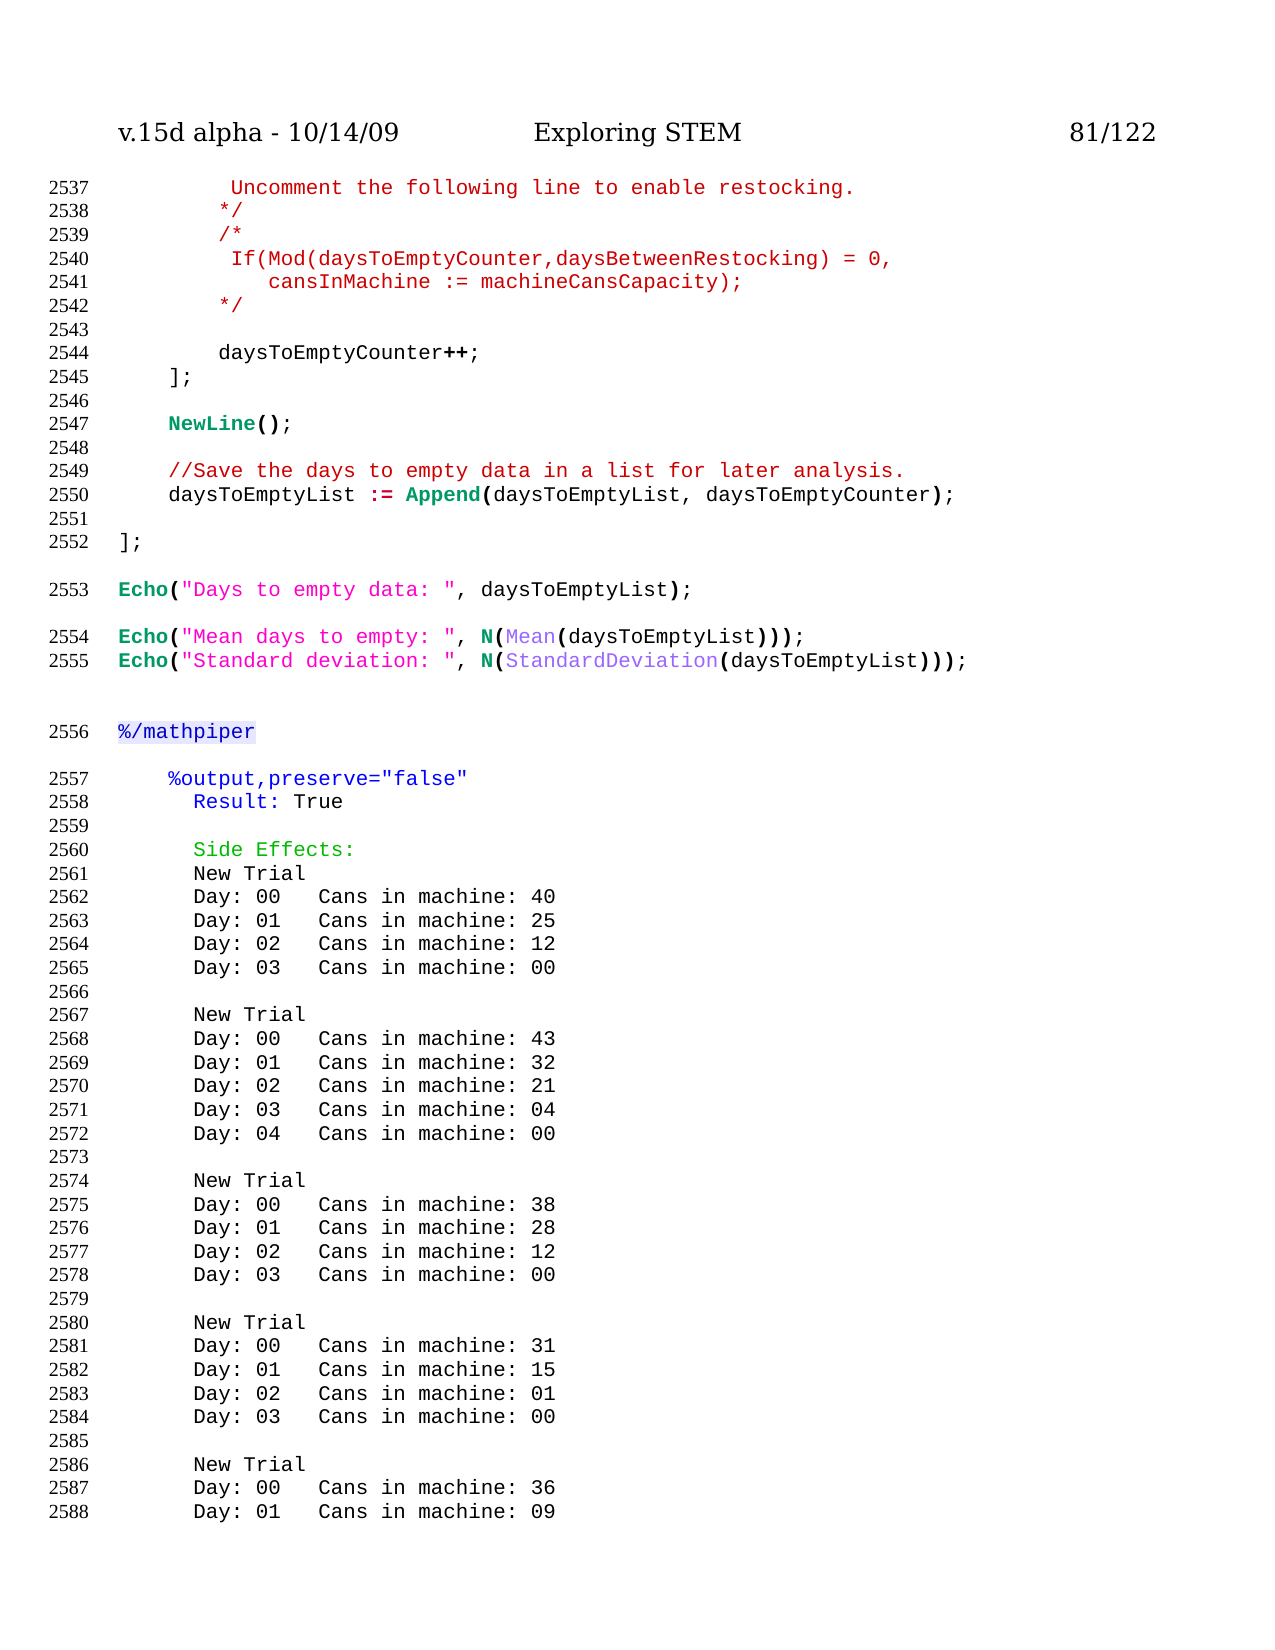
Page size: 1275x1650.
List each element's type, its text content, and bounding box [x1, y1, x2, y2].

text Echo("Mean days to empty: ", N(Mean(daysToEmptyList))); [118, 626, 1157, 650]
text Day: 04 Cans in machine: 00 [118, 1123, 1157, 1146]
text %/mathpiper [118, 721, 1157, 744]
text ]; [118, 531, 1157, 555]
text Day: 00 Cans in machine: 43 [118, 1028, 1157, 1052]
text NewLine(); [118, 413, 1157, 437]
text //Save the days to empty data in a list for later analysis. [118, 461, 1157, 484]
text daysToEmptyCounter++; [118, 342, 1157, 366]
text Day: 00 Cans in machine: 31 [118, 1335, 1157, 1359]
text Echo("Days to empty data: ", daysToEmptyList); [118, 579, 1157, 602]
text Day: 01 Cans in machine: 32 [118, 1052, 1157, 1075]
text Uncomment the following line to enable restocking. [118, 177, 1157, 200]
text New Trial [118, 1312, 1157, 1335]
text /* [118, 224, 1157, 248]
text Day: 01 Cans in machine: 09 [118, 1501, 1157, 1524]
text */ [118, 200, 1157, 224]
text Day: 02 Cans in machine: 12 [118, 933, 1157, 957]
text Day: 01 Cans in machine: 25 [118, 910, 1157, 933]
text ]; [118, 366, 1157, 389]
text Day: 02 Cans in machine: 12 [118, 1241, 1157, 1264]
text Echo("Standard deviation: ", N(StandardDeviation(daysToEmptyList))); [118, 650, 1157, 673]
text Day: 01 Cans in machine: 15 [118, 1359, 1157, 1383]
text Day: 01 Cans in machine: 28 [118, 1217, 1157, 1241]
text Day: 00 Cans in machine: 38 [118, 1193, 1157, 1217]
text New Trial [118, 1170, 1157, 1193]
text %output,preserve="false" [118, 768, 1157, 792]
text Side Effects: [118, 839, 1157, 862]
text Day: 02 Cans in machine: 21 [118, 1075, 1157, 1099]
text Day: 02 Cans in machine: 01 [118, 1383, 1157, 1406]
text Day: 03 Cans in machine: 00 [118, 957, 1157, 981]
text New Trial [118, 1454, 1157, 1477]
text daysToEmptyList := Append(daysToEmptyList, daysToEmptyCounter); [118, 484, 1157, 508]
text If(Mod(daysToEmptyCounter,daysBetweenRestocking) = 0, [118, 248, 1157, 271]
text Result: True [118, 792, 1157, 815]
text cansInMachine := machineCansCapacity); [118, 271, 1157, 295]
text Day: 00 Cans in machine: 40 [118, 886, 1157, 910]
text New Trial [118, 1004, 1157, 1028]
text Day: 03 Cans in machine: 00 [118, 1406, 1157, 1430]
text Day: 03 Cans in machine: 00 [118, 1264, 1157, 1288]
text Day: 00 Cans in machine: 36 [118, 1477, 1157, 1501]
text */ [118, 295, 1157, 319]
text New Trial [118, 862, 1157, 886]
text Day: 03 Cans in machine: 04 [118, 1099, 1157, 1123]
